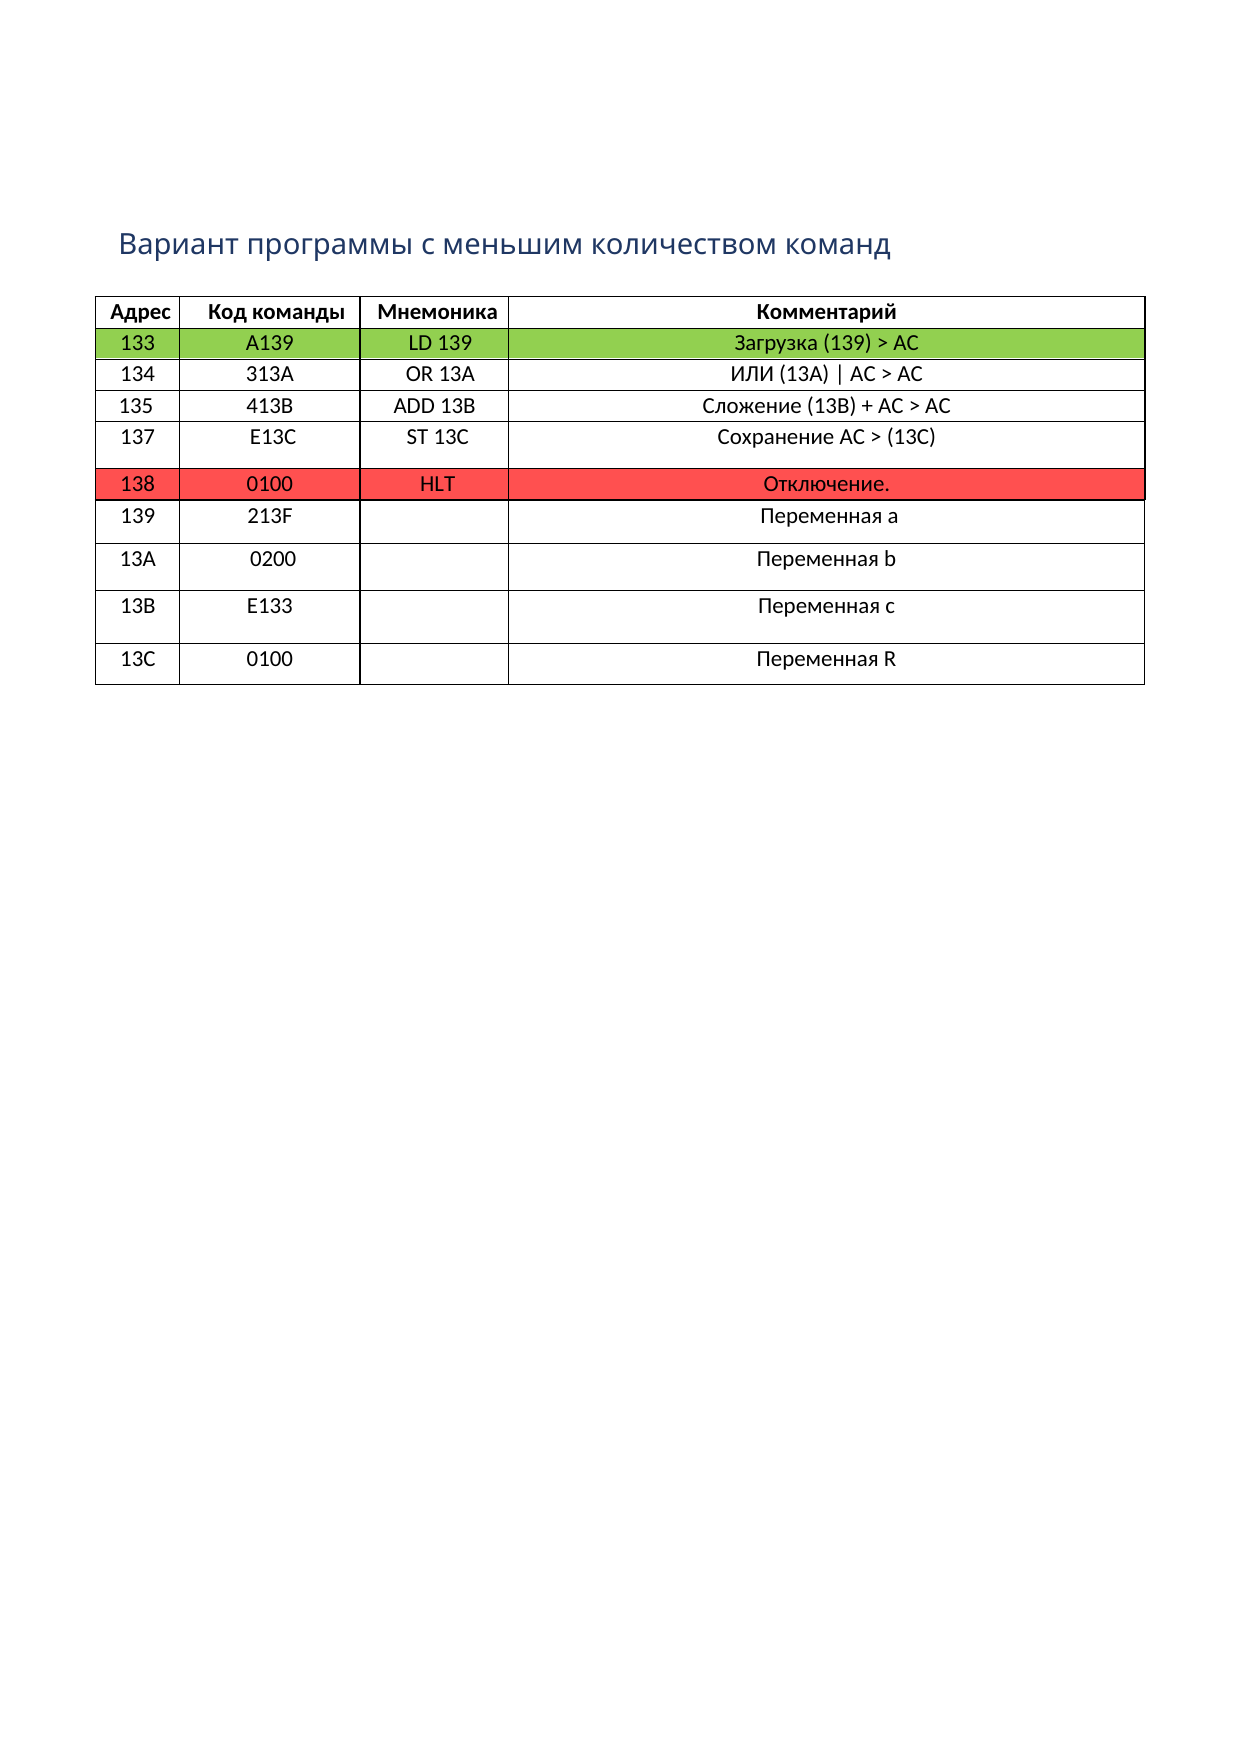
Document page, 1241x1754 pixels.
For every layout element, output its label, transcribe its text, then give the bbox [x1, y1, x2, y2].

table_cell Переменная R [509, 644, 1144, 684]
table_header Переменная a [509, 501, 1144, 543]
table_cell 13C [96, 644, 179, 684]
table_cell ИЛИ (13A) | AC > AC [509, 360, 1144, 390]
table_header 213F [180, 501, 359, 543]
table_cell 135 [96, 391, 179, 421]
table_cell A139 [180, 329, 359, 358]
table_cell 133 [96, 329, 179, 358]
table_cell E13С [180, 422, 359, 468]
table_cell 138 [96, 469, 179, 499]
table_cell HLT [361, 469, 508, 499]
table_header Адрес [96, 297, 179, 327]
table_cell LD 139 [361, 329, 508, 358]
table_cell 13A [96, 544, 179, 590]
table_cell Отключение. [509, 469, 1144, 499]
table_cell 134 [96, 360, 179, 390]
subtitle Вариант программы с меньшим количеством команд [118, 223, 1122, 263]
table_cell E133 [180, 591, 359, 643]
table_cell 0200 [180, 544, 359, 590]
table_cell [361, 591, 508, 643]
table_cell 13B [96, 591, 179, 643]
table_cell OR 13A [361, 360, 508, 390]
table_header Код команды [180, 297, 359, 327]
table_cell 0100 [180, 469, 359, 499]
table_header [361, 501, 508, 543]
table_header Мнемоника [361, 297, 508, 327]
table_cell [361, 644, 508, 684]
table_header Комментарий [509, 297, 1144, 327]
table_cell ADD 13B [361, 391, 508, 421]
table_cell Загрузка (139) > AC [509, 329, 1144, 358]
table_cell Сохранение AC > (13C) [509, 422, 1144, 468]
table_cell [361, 544, 508, 590]
table_cell 313A [180, 360, 359, 390]
table_cell 413B [180, 391, 359, 421]
table_cell Переменная b [509, 544, 1144, 590]
table_cell Переменная c [509, 591, 1144, 643]
table_cell ST 13С [361, 422, 508, 468]
table_cell 0100 [180, 644, 359, 684]
table_cell 137 [96, 422, 179, 468]
table_cell Сложение (13B) + AC > AC [509, 391, 1144, 421]
table_header 139 [96, 501, 179, 543]
